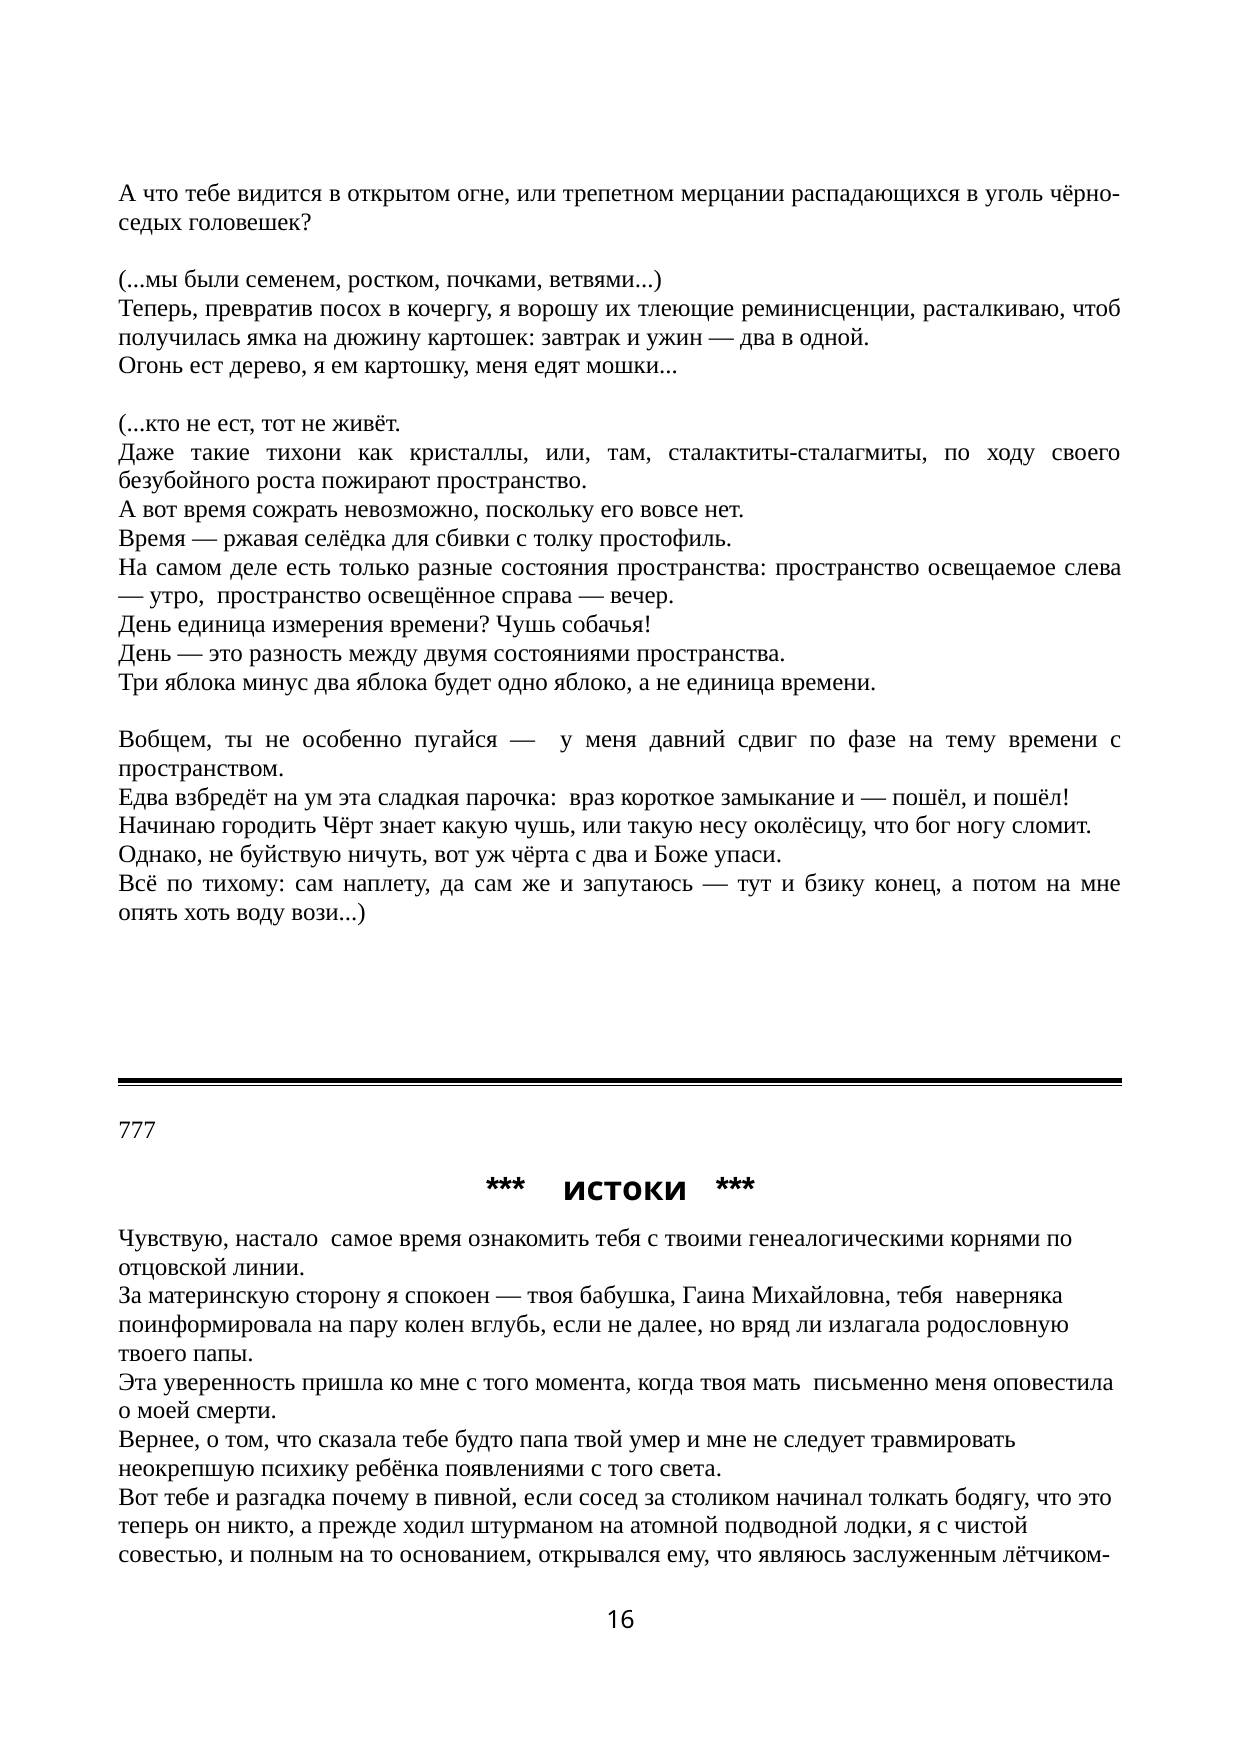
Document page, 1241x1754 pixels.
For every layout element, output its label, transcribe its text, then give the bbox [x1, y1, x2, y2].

text Однако, не буйствую ничуть, вот уж чёрта с два и Боже упаси. [118, 839, 1122, 868]
text Вобщем, ты не особенно пугайся — у меня давний сдвиг по фазе на тему времени с пространством. [118, 724, 1122, 782]
text Всё по тихому: сам наплету, да сам же и запутаюсь — тут и бзику конец, а потом на мне опять хоть воду вози...) [118, 868, 1122, 926]
text А что тебе видится в открытом огне, или трепетном мерцании распадающихся в уголь чёрно-седых головешек? [118, 178, 1122, 236]
text 777 [118, 1115, 1122, 1144]
text Начинаю городить Чёрт знает какую чушь, или такую несу околёсицу, что бог ногу сломит. [118, 811, 1122, 839]
text Даже такие тихони как кристаллы, или, там, сталактиты-сталагмиты, по ходу своего безубойного роста пожирают пространство. [118, 437, 1122, 494]
text День единица измерения времени? Чушь собачья! [118, 609, 1122, 638]
text Три яблока минус два яблока будет одно яблоко, а не единица времени. [118, 667, 1122, 696]
text А вот время сожрать невозможно, поскольку его вовсе нет. [118, 494, 1122, 523]
text (...кто не ест, тот не живёт. [118, 408, 1122, 437]
text Время — ржавая селёдка для сбивки с толку простофиль. [118, 523, 1122, 552]
subtitle *** истоки *** [118, 1165, 1122, 1211]
text Огонь ест дерево, я ем картошку, меня едят мошки... [118, 351, 1122, 379]
text Теперь, превратив посох в кочергу, я ворошу их тлеющие реминисценции, расталкиваю, чтоб получилась ямка на дюжину картошек: завтрак и ужин — два в одной. [118, 293, 1122, 351]
text На самом деле есть только разные состояния пространства: пространство освещаемое слева — утро, пространство освещённое справа — вечер. [118, 552, 1122, 609]
text Эта уверенность пришла ко мне с того момента, когда твоя мать письменно меня оповестила о моей смерти. [118, 1367, 1122, 1424]
text (...мы были семенем, ростком, почками, ветвями...) [118, 264, 1122, 293]
text За материнскую сторону я спокоен — твоя бабушка, Гаина Михайловна, тебя наверняка поинформировала на пару колен вглубь, если не далее, но вряд ли излагала родословную твоего папы. [118, 1281, 1122, 1367]
text Едва взбредёт на ум эта сладкая парочка: враз короткое замыкание и — пошёл, и пошёл! [118, 782, 1122, 811]
text Чувствую, настало самое время ознакомить тебя с твоими генеалогическими корнями по отцовской линии. [118, 1223, 1122, 1281]
text День — это разность между двумя состояниями пространства. [118, 638, 1122, 667]
text Вернее, о том, что сказала тебе будто папа твой умер и мне не следует травмировать неокрепшую психику ребёнка появлениями с того света. [118, 1424, 1122, 1482]
text Вот тебе и разгадка почему в пивной, если сосед за столиком начинал толкать бодягу, что это теперь он никто, а прежде ходил штурманом на атомной подводной лодки, я с чистой совестью, и полным на то основанием, открывался ему, что являюсь заслуженным лётчиком- [118, 1482, 1122, 1568]
